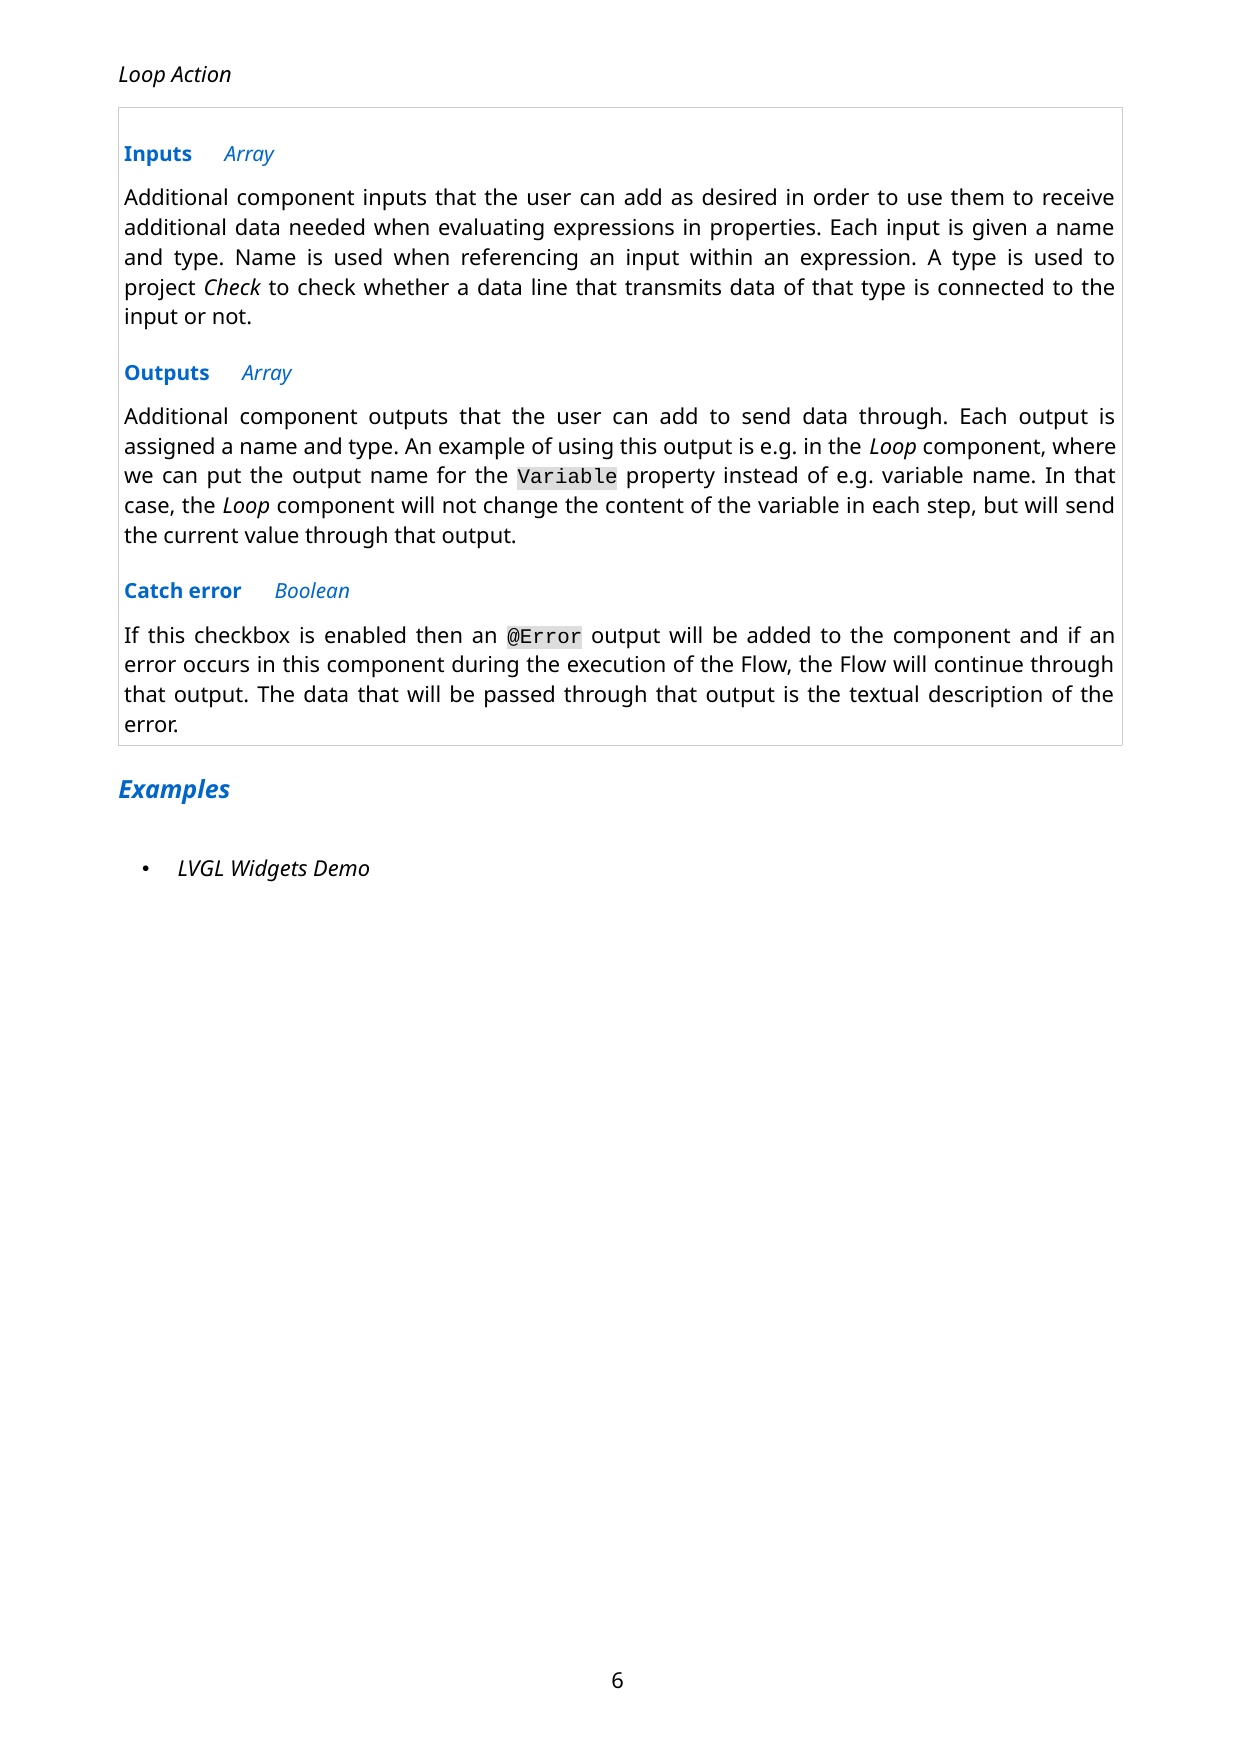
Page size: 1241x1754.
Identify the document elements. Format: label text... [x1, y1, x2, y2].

table_cell Inputs Array Additional component inputs that the user can add as desired in order to use them to receive additional data needed when evaluating expressions in properties. Each input is given a name and type. Name is used when referencing an input within an expression. A type is used to project Check to check whether a data line that transmits data of that type is connected to the input or not. Outputs Array Additional component outputs that the user can add to send data through. Each output is assigned a name and type. An example of using this output is e.g. in the Loop component, where we can put the output name for the Variable property instead of e.g. variable name. In that case, the Loop component will not change the content of the variable in each step, but will send the current value through that output. Catch error Boolean If this checkbox is enabled then an @Error output will be added to the component and if an error occurs in this component during the execution of the Flow, the Flow will continue through that output. The data that will be passed through that output is the textual description of the error. [119, 108, 1122, 744]
subtitle Examples [118, 771, 1122, 805]
list LVGL Widgets Demo [142, 853, 1110, 883]
